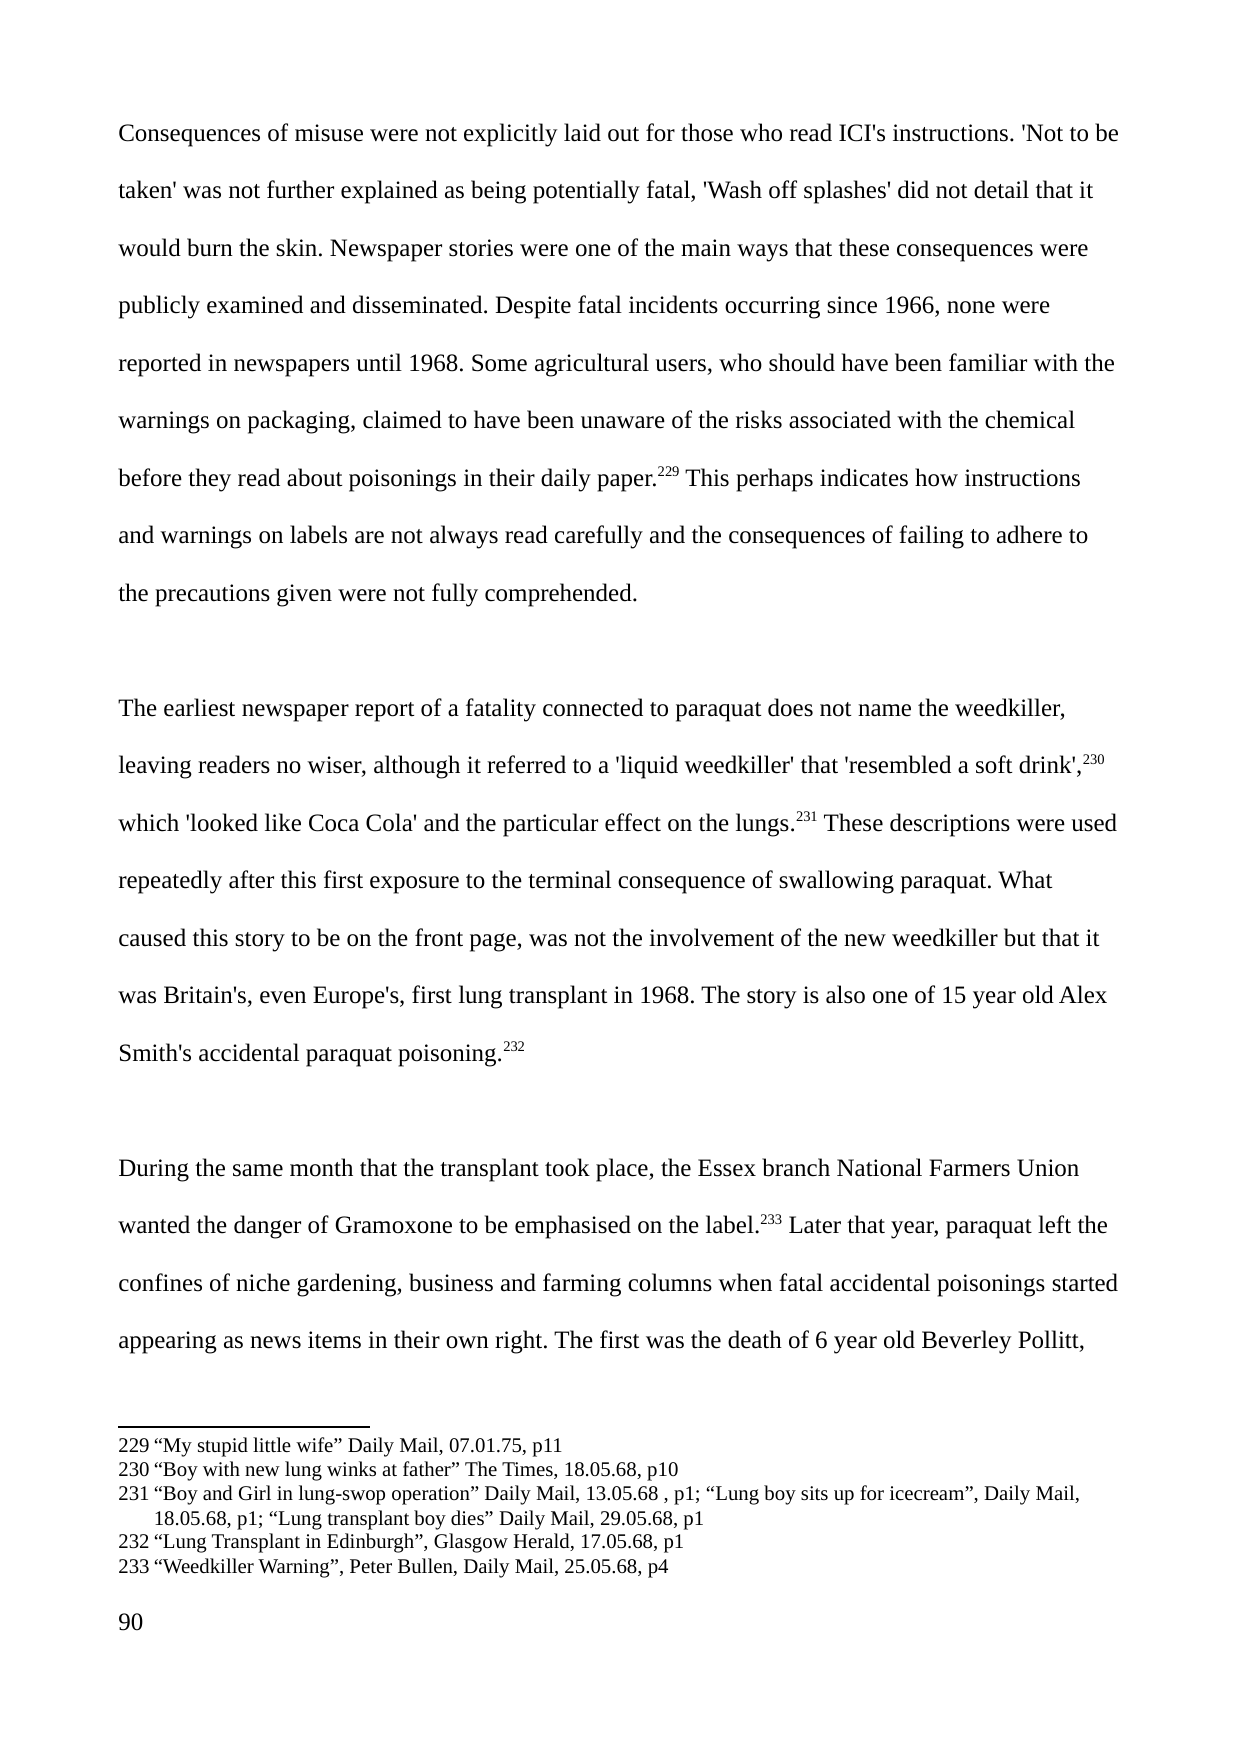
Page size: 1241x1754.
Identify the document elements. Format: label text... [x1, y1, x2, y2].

text “Weedkiller Warning”, Peter Bullen, Daily Mail, 25.05.68, p4 [118, 1553, 1122, 1578]
text “Boy with new lung winks at father” The Times, 18.05.68, p10 [118, 1457, 1122, 1481]
text “Lung Transplant in Edinburgh”, Glasgow Herald, 17.05.68, p1 [118, 1529, 1122, 1553]
text Consequences of misuse were not explicitly laid out for those who read ICI's instructions. 'Not to be taken' was not further explained as being potentially fatal, 'Wash off splashes' did not detail that it would burn the skin. Newspaper stories were one of the main ways that these consequences were publicly examined and disseminated. Despite fatal incidents occurring since 1966, none were reported in newspapers until 1968. Some agricultural users, who should have been familiar with the warnings on packaging, claimed to have been unaware of the risks associated with the chemical before they read about poisonings in their daily paper. This perhaps indicates how instructions and warnings on labels are not always read carefully and the consequences of failing to adhere to the precautions given were not fully comprehended. [118, 118, 1122, 607]
text The earliest newspaper report of a fatality connected to paraquat does not name the weedkiller, leaving readers no wiser, although it referred to a 'liquid weedkiller' that 'resembled a soft drink', which 'looked like Coca Cola' and the particular effect on the lungs. These descriptions were used repeatedly after this first exposure to the terminal consequence of swallowing paraquat. What caused this story to be on the front page, was not the involvement of the new weedkiller but that it was Britain's, even Europe's, first lung transplant in 1968. The story is also one of 15 year old Alex Smith's accidental paraquat poisoning. [118, 693, 1122, 1067]
text “My stupid little wife” Daily Mail, 07.01.75, p11 [118, 1433, 1122, 1457]
text During the same month that the transplant took place, the Essex branch National Farmers Union wanted the danger of Gramoxone to be emphasised on the label. Later that year, paraquat left the confines of niche gardening, business and farming columns when fatal accidental poisonings started appearing as news items in their own right. The first was the death of 6 year old Beverley Pollitt, [118, 1153, 1122, 1354]
text “Boy and Girl in lung-swop operation” Daily Mail, 13.05.68 , p1; “Lung boy sits up for icecream”, Daily Mail, 18.05.68, p1; “Lung transplant boy dies” Daily Mail, 29.05.68, p1 [118, 1481, 1122, 1529]
